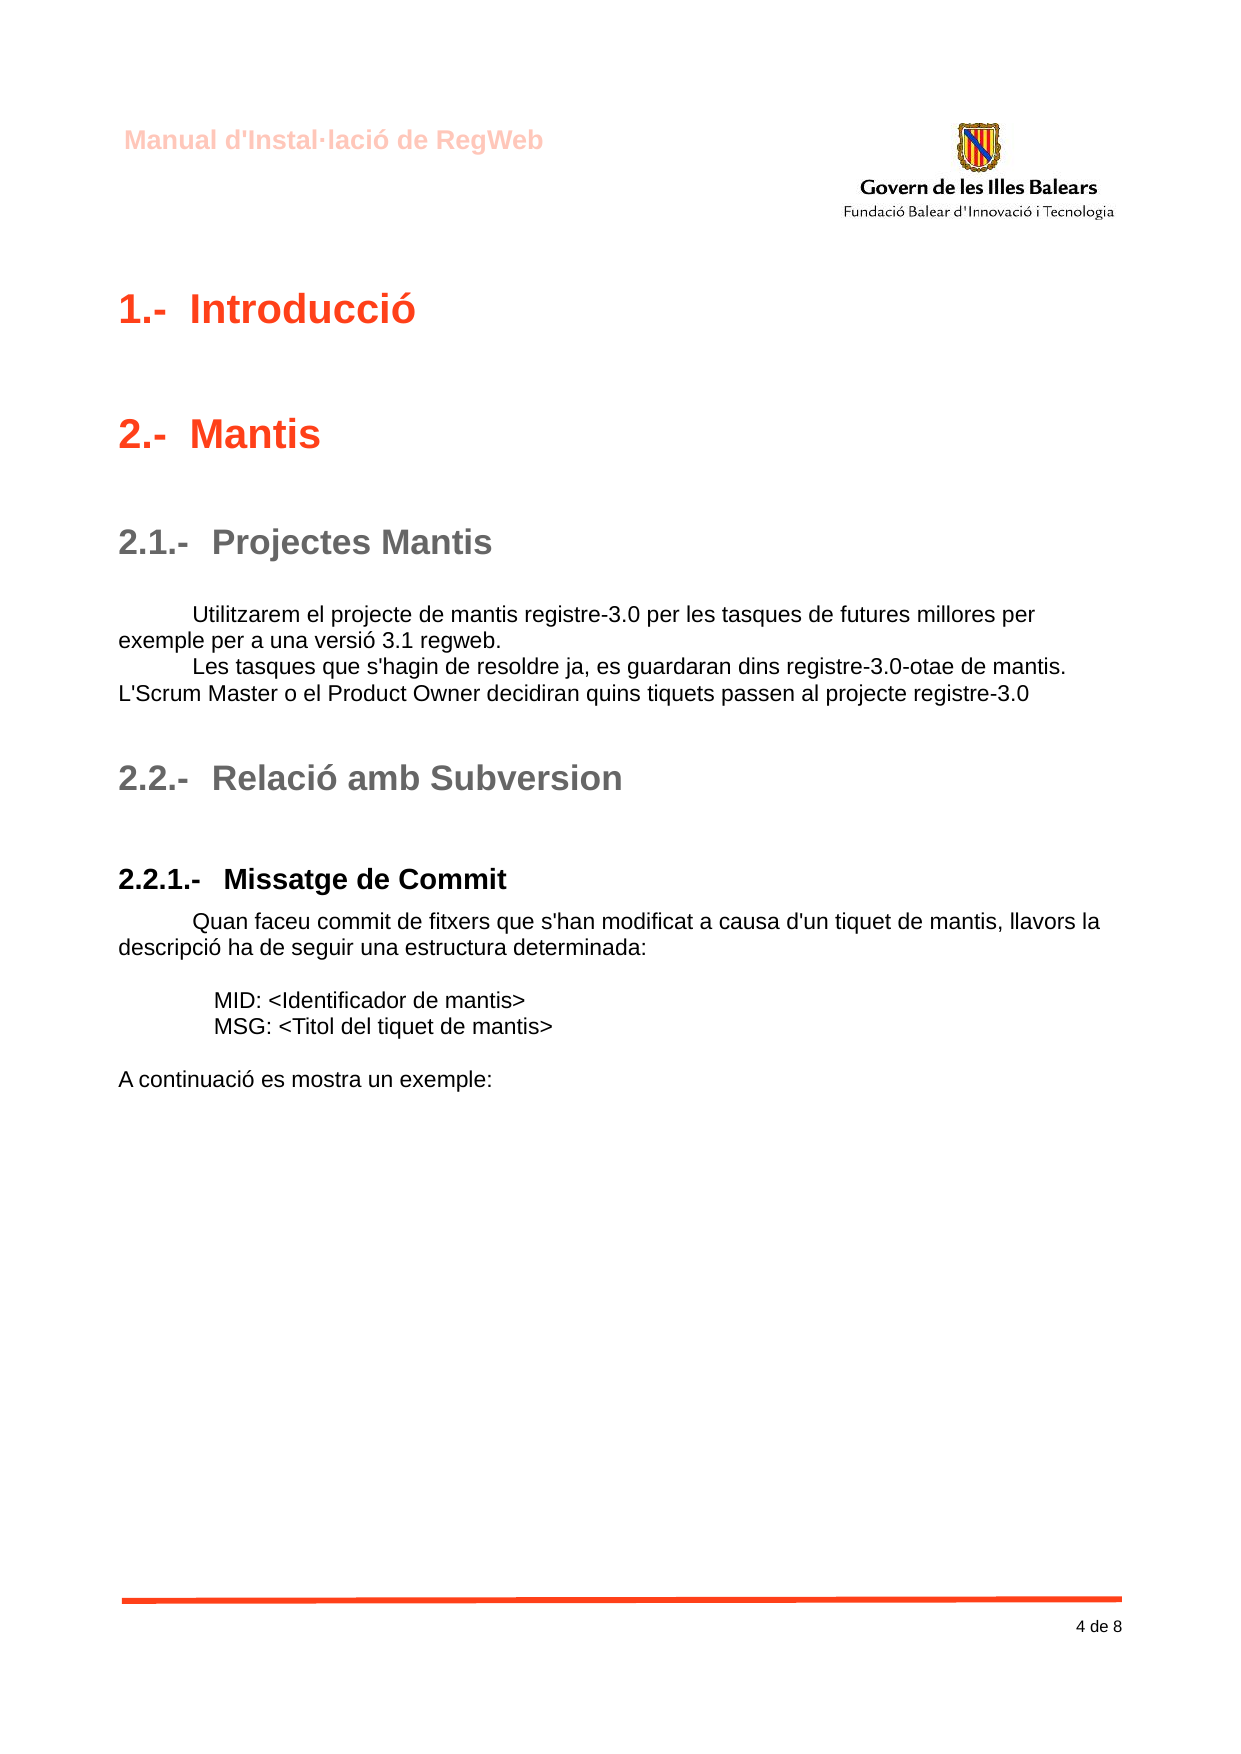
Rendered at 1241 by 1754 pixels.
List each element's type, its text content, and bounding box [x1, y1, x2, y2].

subtitle Mantis [118, 409, 1122, 457]
subtitle Introducció [118, 285, 1122, 333]
text Quan faceu commit de fitxers que s'han modificat a causa d'un tiquet de mantis, llavors la descripció ha de seguir una estructura determinada: MID: <Identificador de mantis> MSG: <Titol del tiquet de mantis> A continuació es mostra un exemple: [118, 908, 1122, 1092]
subtitle Relació amb Subversion [118, 757, 1122, 798]
picture [840, 123, 1117, 220]
text Les tasques que s'hagin de resoldre ja, es guardaran dins registre-3.0-otae de mantis. L'Scrum Master o el Product Owner decidiran quins tiquets passen al projecte registre-3.0 [118, 653, 1122, 706]
text Utilitzarem el projecte de mantis registre-3.0 per les tasques de futures millores per exemple per a una versió 3.1 regweb. [118, 601, 1122, 653]
subtitle Missatge de Commit [118, 862, 1122, 895]
subtitle Projectes Mantis [118, 521, 1122, 562]
